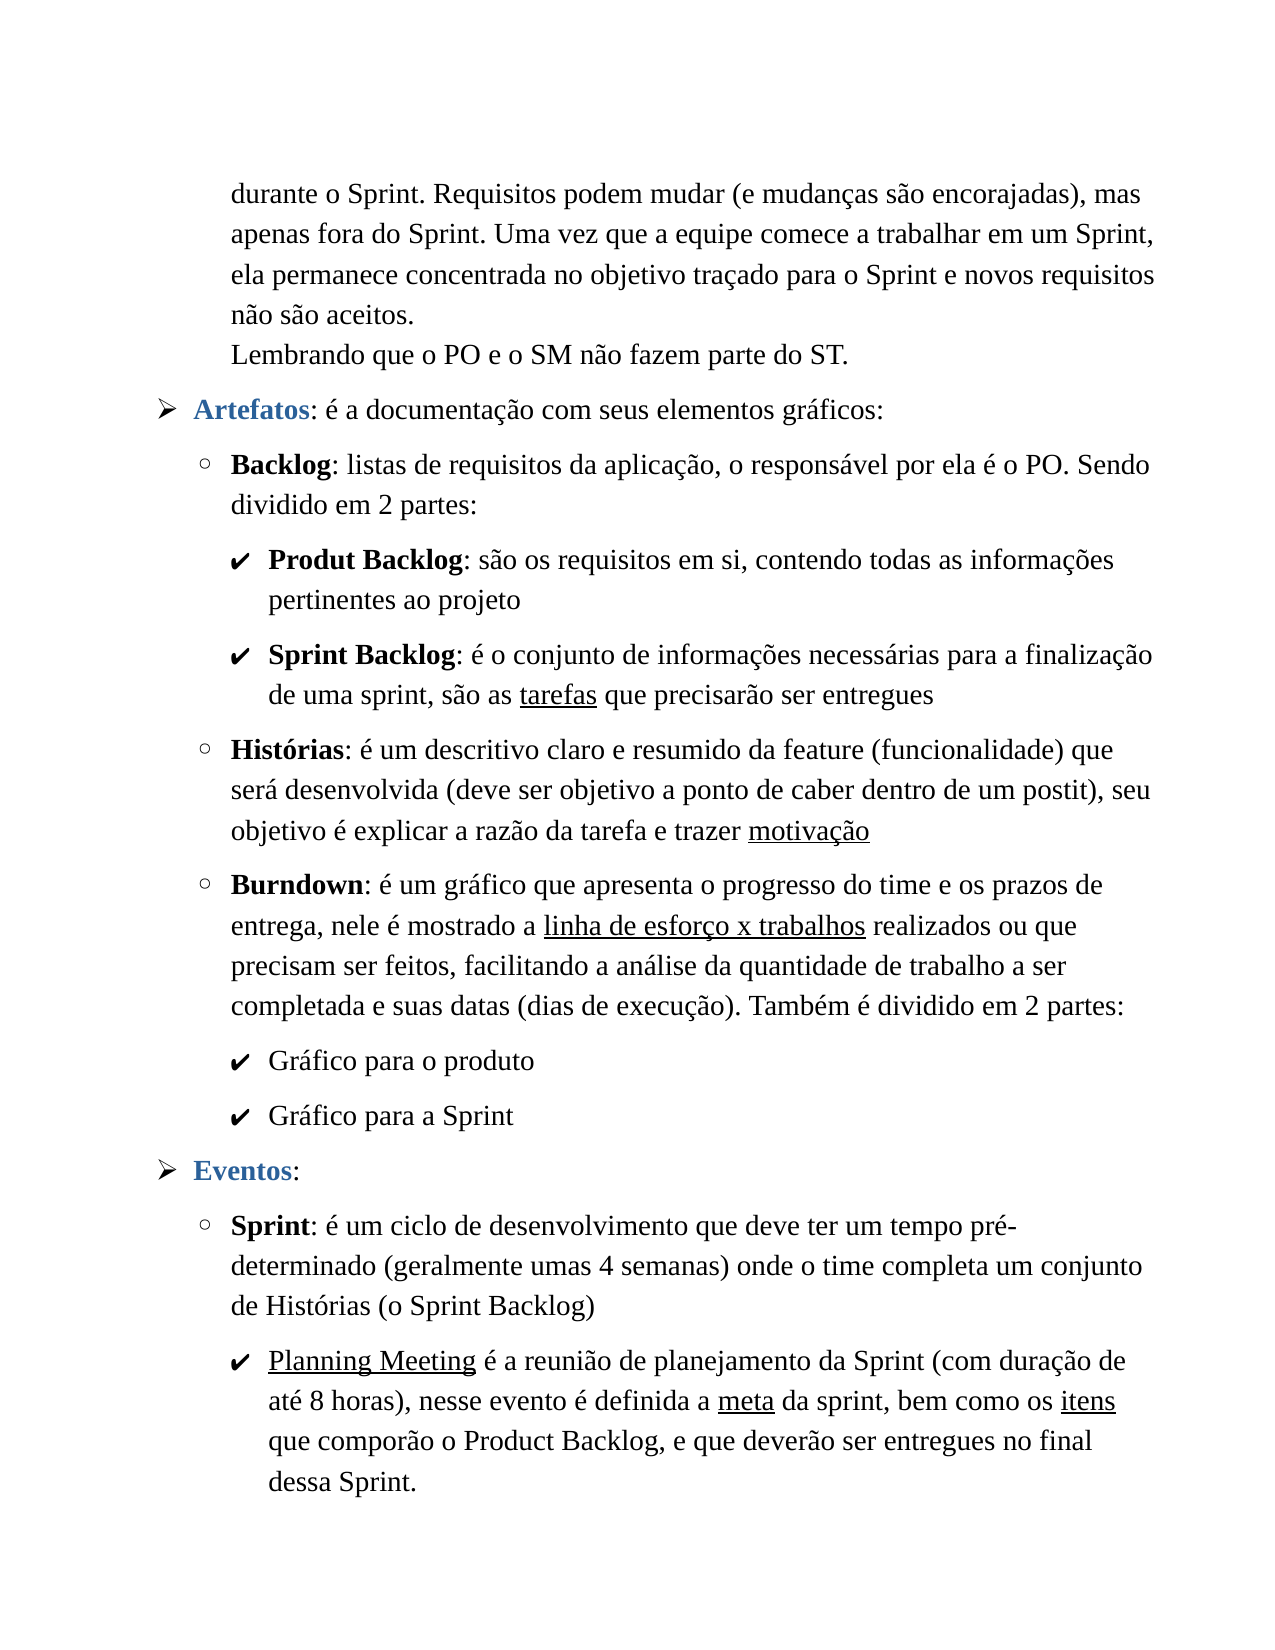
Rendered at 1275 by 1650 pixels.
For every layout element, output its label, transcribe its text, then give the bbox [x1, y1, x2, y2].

list Sprint Backlog: é o conjunto de informações necessárias para a finalização de uma sprint, são as tarefas que precisarão ser entregues [231, 637, 1157, 711]
list Burndown: é um gráfico que apresenta o progresso do time e os prazos de entrega, nele é mostrado a linha de esforço x trabalhos realizados ou que precisam ser feitos, facilitando a análise da quantidade de trabalho a ser completada e suas datas (dias de execução). Também é dividido em 2 partes: [193, 867, 1157, 1022]
list Eventos: [156, 1153, 1157, 1186]
list Produt Backlog: são os requisitos em si, contendo todas as informações pertinentes ao projeto [231, 542, 1157, 616]
list Sprint: é um ciclo de desenvolvimento que deve ter um tempo pré-determinado (geralmente umas 4 semanas) onde o time completa um conjunto de Histórias (o Sprint Backlog) [193, 1208, 1157, 1322]
list Gráfico para o produto [231, 1043, 1157, 1077]
list Artefatos: é a documentação com seus elementos gráficos: [156, 392, 1157, 426]
list durante o Sprint. Requisitos podem mudar (e mudanças são encorajadas), mas apenas fora do Sprint. Uma vez que a equipe comece a trabalhar em um Sprint, ela permanece concentrada no objetivo traçado para o Sprint e novos requisitos não são aceitos. Lembrando que o PO e o SM não fazem parte do ST. [193, 176, 1157, 371]
list Backlog: listas de requisitos da aplicação, o responsável por ela é o PO. Sendo dividido em 2 partes: [193, 447, 1157, 521]
list Histórias: é um descritivo claro e resumido da feature (funcionalidade) que será desenvolvida (deve ser objetivo a ponto de caber dentro de um postit), seu objetivo é explicar a razão da tarefa e trazer motivação [193, 732, 1157, 846]
list Gráfico para a Sprint [231, 1098, 1157, 1132]
list Planning Meeting é a reunião de planejamento da Sprint (com duração de até 8 horas), nesse evento é definida a meta da sprint, bem como os itens que comporão o Product Backlog, e que deverão ser entregues no final dessa Sprint. [231, 1343, 1157, 1497]
